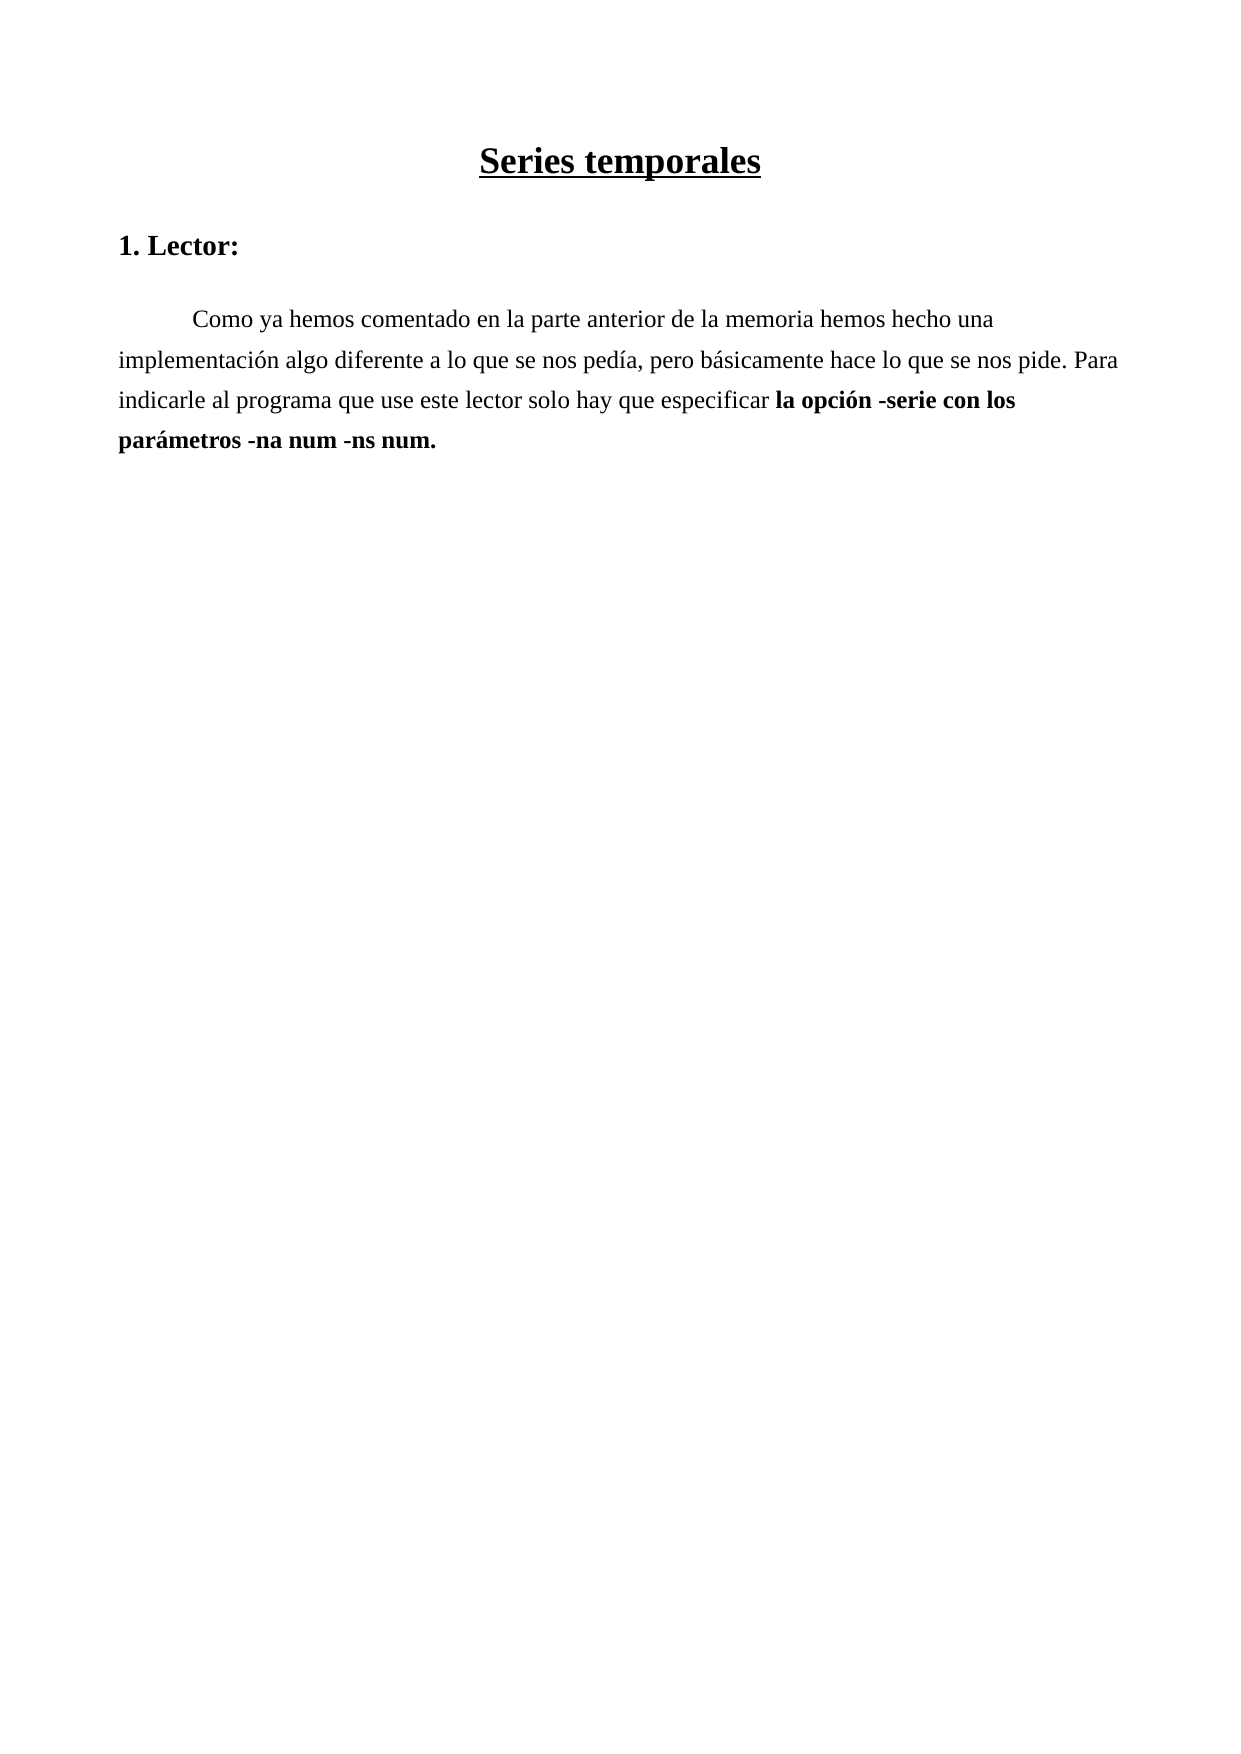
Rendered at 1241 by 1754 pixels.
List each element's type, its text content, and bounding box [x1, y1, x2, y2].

text Series temporales [118, 139, 1122, 182]
text Como ya hemos comentado en la parte anterior de la memoria hemos hecho una implementación algo diferente a lo que se nos pedía, pero básicamente hace lo que se nos pide. Para indicarle al programa que use este lector solo hay que especificar la opción -serie con los parámetros -na num -ns num. [118, 304, 1122, 454]
text 1. Lector: [118, 228, 1122, 262]
